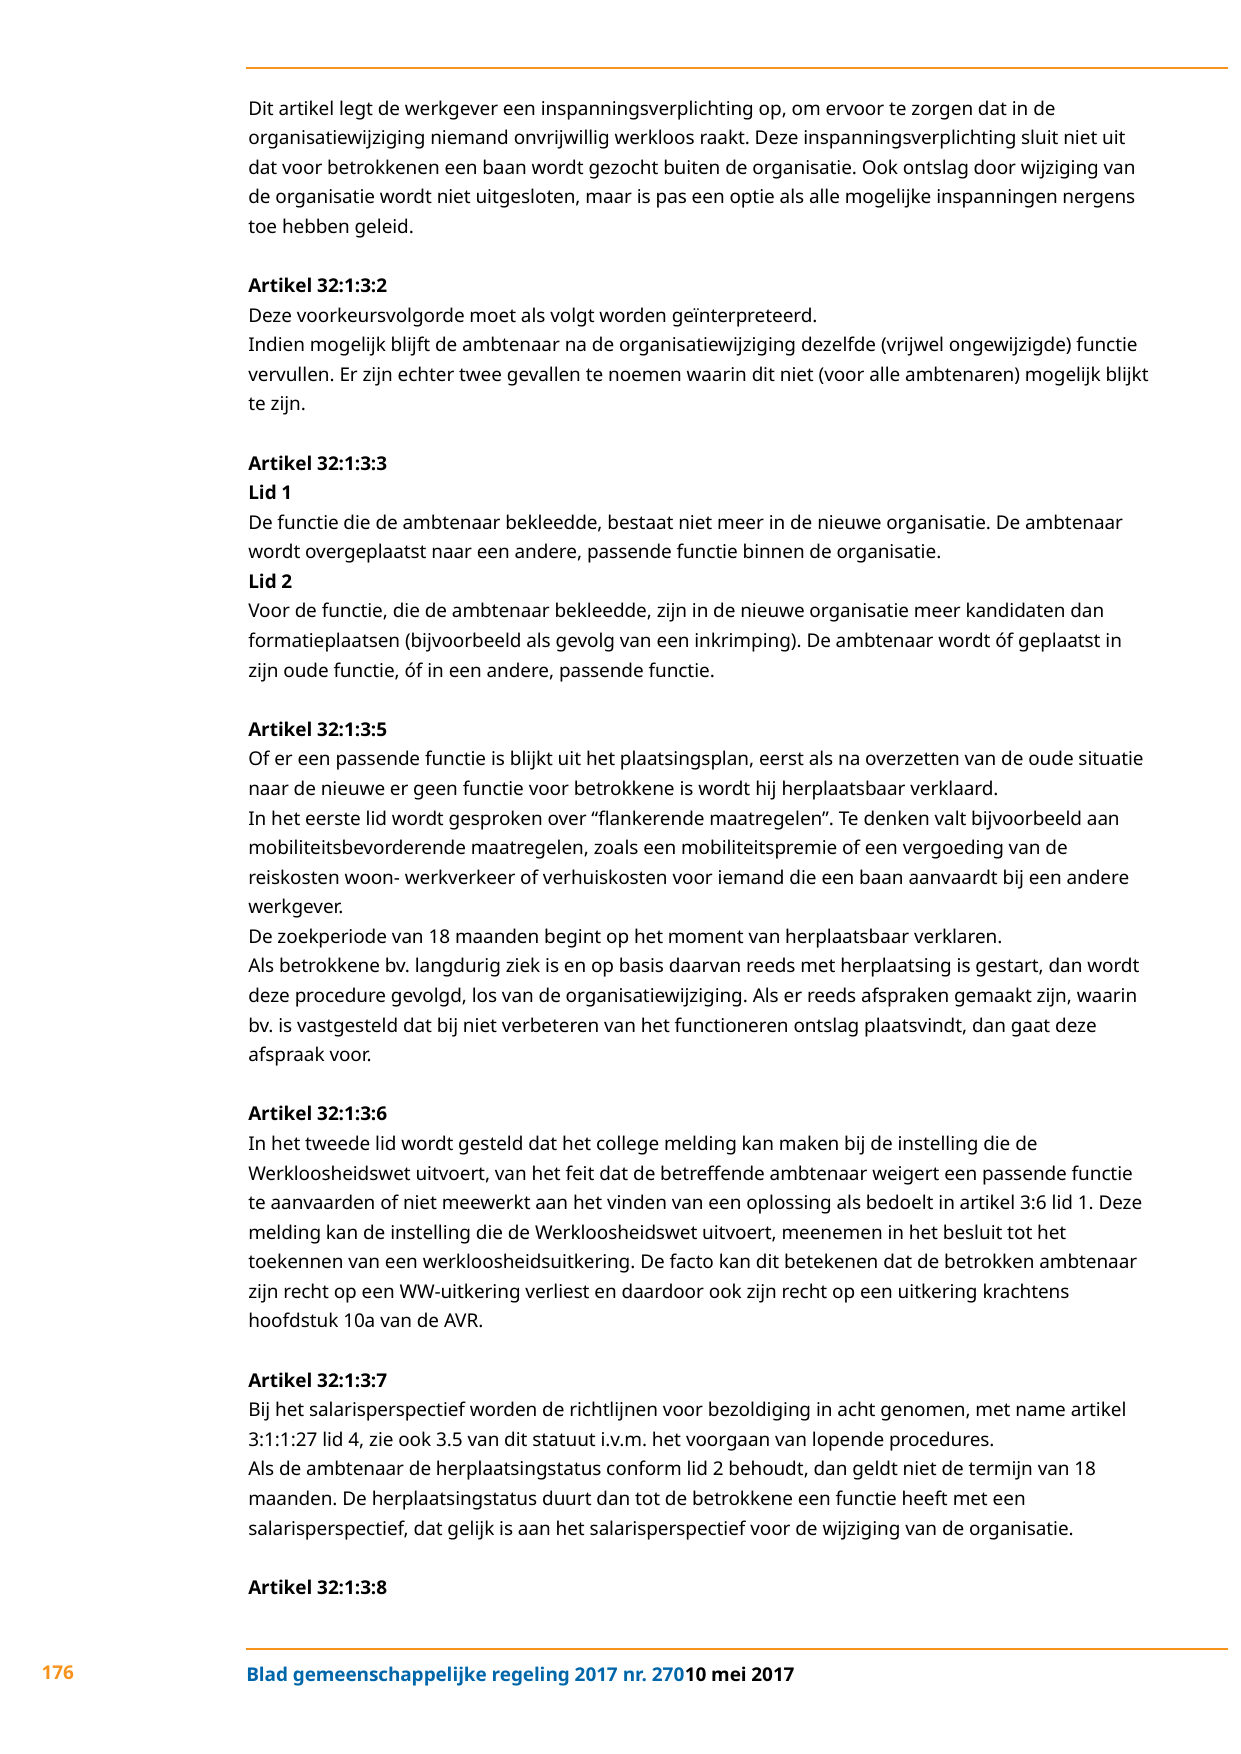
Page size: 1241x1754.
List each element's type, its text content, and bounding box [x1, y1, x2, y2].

text Als betrokkene bv. langdurig ziek is en op basis daarvan reeds met herplaatsing is gestart, dan wordt deze procedure gevolgd, los van de organisatiewijziging. Als er reeds afspraken gemaakt zijn, waarin bv. is vastgesteld dat bij niet verbeteren van het functioneren ontslag plaatsvindt, dan gaat deze afspraak voor. [248, 953, 1152, 1067]
text Indien mogelijk blijft de ambtenaar na de organisatiewijziging dezelfde (vrijwel ongewijzigde) functie vervullen. Er zijn echter twee gevallen te noemen waarin dit niet (voor alle ambtenaren) mogelijk blijkt te zijn. [248, 331, 1152, 416]
text Lid 2 [248, 568, 1152, 594]
text In het eerste lid wordt gesproken over “flankerende maatregelen”. Te denken valt bijvoorbeeld aan mobiliteitsbevorderende maatregelen, zoals een mobiliteitspremie of een vergoeding van de reiskosten woon- werkverkeer of verhuiskosten voor iemand die een baan aanvaardt bij een andere werkgever. [248, 805, 1152, 919]
text De functie die de ambtenaar bekleedde, bestaat niet meer in de nieuwe organisatie. De ambtenaar wordt overgeplaatst naar een andere, passende functie binnen de organisatie. [248, 509, 1152, 564]
text Of er een passende functie is blijkt uit het plaatsingsplan, eerst als na overzetten van de oude situatie naar de nieuwe er geen functie voor betrokkene is wordt hij herplaatsbaar verklaard. [248, 746, 1152, 801]
text Artikel 32:1:3:7 [248, 1367, 1152, 1393]
text Dit artikel legt de werkgever een inspanningsverplichting op, om ervoor te zorgen dat in de organisatiewijziging niemand onvrijwillig werkloos raakt. Deze inspanningsverplichting sluit niet uit dat voor betrokkenen een baan wordt gezocht buiten de organisatie. Ook ontslag door wijziging van de organisatie wordt niet uitgesloten, maar is pas een optie als alle mogelijke inspanningen nergens toe hebben geleid. [248, 95, 1152, 239]
text Artikel 32:1:3:8 [248, 1574, 1152, 1600]
text Deze voorkeursvolgorde moet als volgt worden geïnterpreteerd. [248, 302, 1152, 328]
text In het tweede lid wordt gesteld dat het college melding kan maken bij de instelling die de Werkloosheidswet uitvoert, van het feit dat de betreffende ambtenaar weigert een passende functie te aanvaarden of niet meewerkt aan het vinden van een oplossing als bedoelt in artikel 3:6 lid 1. Deze melding kan de instelling die de Werkloosheidswet uitvoert, meenemen in het besluit tot het toekennen van een werkloosheidsuitkering. De facto kan dit betekenen dat de betrokken ambtenaar zijn recht op een WW-uitkering verliest en daardoor ook zijn recht op een uitkering krachtens hoofdstuk 10a van de AVR. [248, 1130, 1152, 1333]
picture [41, 47, 231, 172]
text De zoekperiode van 18 maanden begint op het moment van herplaatsbaar verklaren. [248, 923, 1152, 949]
text Bij het salarisperspectief worden de richtlijnen voor bezoldiging in acht genomen, met name artikel 3:1:1:27 lid 4, zie ook 3.5 van dit statuut i.v.m. het voorgaan van lopende procedures. [248, 1396, 1152, 1452]
text Artikel 32:1:3:5 [248, 716, 1152, 742]
text Artikel 32:1:3:6 [248, 1101, 1152, 1126]
text Artikel 32:1:3:2 [248, 272, 1152, 298]
text Als de ambtenaar de herplaatsingstatus conform lid 2 behoudt, dan geldt niet de termijn van 18 maanden. De herplaatsingstatus duurt dan tot de betrokkene een functie heeft met een salarisperspectief, dat gelijk is aan het salarisperspectief voor de wijziging van de organisatie. [248, 1456, 1152, 1541]
text Voor de functie, die de ambtenaar bekleedde, zijn in de nieuwe organisatie meer kandidaten dan formatieplaatsen (bijvoorbeeld als gevolg van een inkrimping). De ambtenaar wordt óf geplaatst in zijn oude functie, óf in een andere, passende functie. [248, 598, 1152, 683]
text Artikel 32:1:3:3 [248, 450, 1152, 476]
text Lid 1 [248, 479, 1152, 505]
